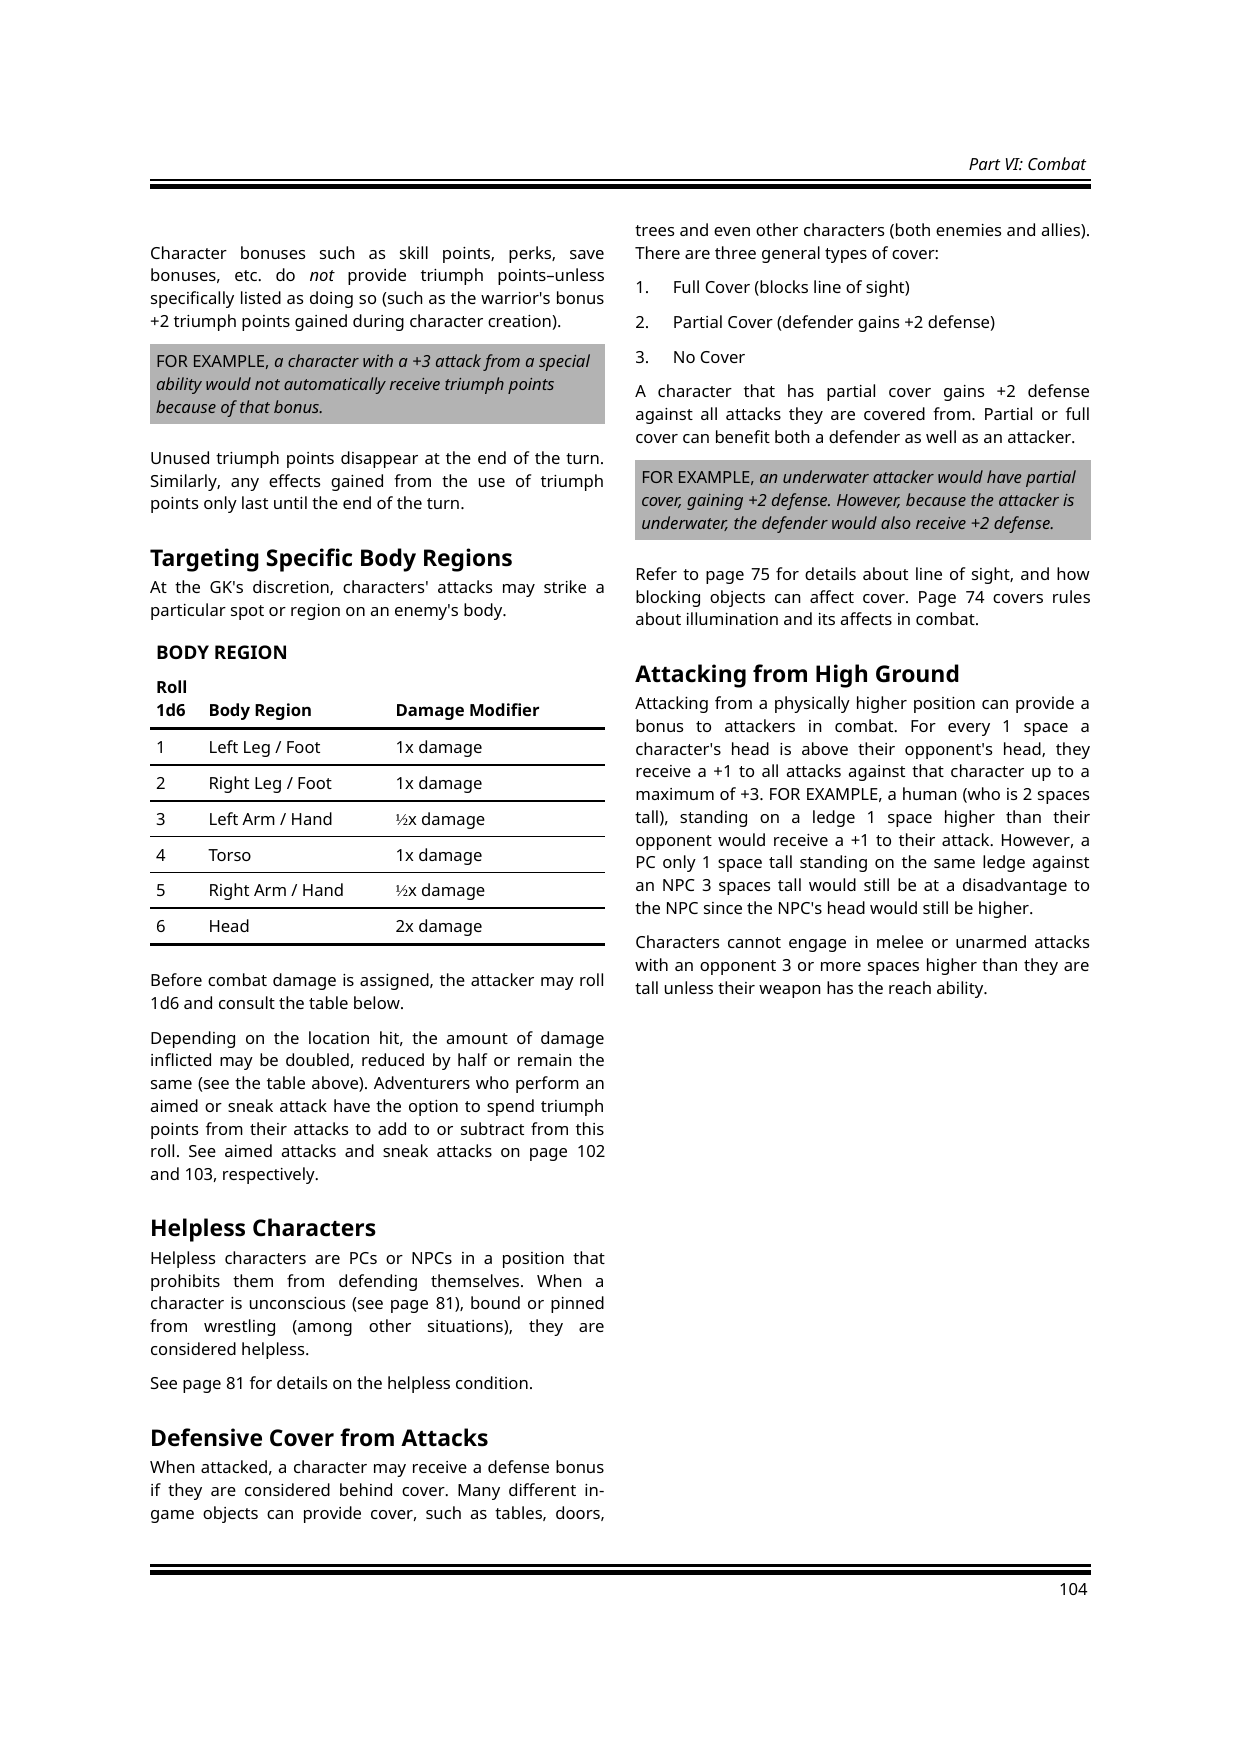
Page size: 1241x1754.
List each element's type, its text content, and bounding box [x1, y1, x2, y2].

subtitle Attacking from High Ground [635, 658, 1091, 689]
text Depending on the location hit, the amount of damage inflicted may be doubled, reduced by half or remain the same (see the table above). Adventurers who perform an aimed or sneak attack have the option to spend triumph points from their attacks to add to or subtract from this roll. See aimed attacks and sneak attacks on page 75 and 75, respectively. [150, 1026, 605, 1185]
text trees and even other characters (both enemies and allies). There are three general types of cover: [635, 219, 1091, 264]
table_cell 5 [150, 873, 202, 907]
subtitle Targeting Specific Body Regions [150, 542, 605, 573]
text Characters cannot engage in melee or unarmed attacks with an opponent 3 or more spaces higher than they are tall unless their weapon has the reach ability. [635, 931, 1091, 999]
text Character bonuses such as skill points, perks, save bonuses, etc. do not provide triumph points–unless specifically listed as doing so (such as the warrior's bonus +2 triumph points gained during character creation). [150, 219, 605, 332]
table_cell ½x damage [390, 802, 605, 836]
table_cell 6 [150, 909, 202, 943]
table_cell Torso [203, 837, 390, 872]
table_cell Right Arm / Hand [203, 873, 390, 907]
table_cell 2x damage [390, 909, 605, 943]
text Before combat damage is assigned, the attacker may roll 1d6 and consult the table below. [150, 946, 605, 1014]
table_cell Damage Modifier [390, 670, 605, 727]
table_cell ½x damage [390, 873, 605, 907]
text When attacked, a character may receive a defense bonus if they are considered behind cover. Many different in-game objects can provide cover, such as tables, doors, [150, 1456, 605, 1524]
subtitle Defensive Cover from Attacks [150, 1422, 605, 1453]
subtitle Helpless Characters [150, 1212, 605, 1243]
table_cell Right Leg / Foot [203, 766, 390, 800]
table_cell 3 [150, 802, 202, 836]
text At the GK's discretion, characters' attacks may strike a particular spot or region on an enemy's body. [150, 576, 605, 621]
table_cell 1x damage [390, 766, 605, 800]
table_cell Head [203, 909, 390, 943]
table_cell 1 [150, 730, 202, 764]
list No Cover [635, 345, 1091, 368]
text Attacking from a physically higher position can provide a bonus to attackers in combat. For every 1 space a character's head is above their opponent's head, they receive a +1 to all attacks against that character up to a maximum of +3. FOR EXAMPLE, a human (who is 2 spaces tall), standing on a ledge 1 space higher than their opponent would receive a +1 to their attack. However, a PC only 1 space tall standing on the same ledge against an NPC 3 spaces tall would still be at a disadvantage to the NPC since the NPC's head would still be higher. [635, 692, 1091, 919]
table_header FOR EXAMPLE, a character with a +3 attack from a special ability would not automatically receive triumph points because of that bonus. [150, 344, 605, 424]
text Refer to page 53 for details about line of sight, and how blocking objects can affect cover. Page 53 covers rules about illumination and its affects in combat. [635, 540, 1091, 631]
table_header Body Region [150, 633, 605, 670]
text Unused triumph points disappear at the end of the turn. Similarly, any effects gained from the use of triumph points only last until the end of the turn. [150, 424, 605, 514]
table_cell Roll 1d6 [150, 670, 202, 727]
table_cell Body Region [203, 670, 390, 727]
table_cell 1x damage [390, 730, 605, 764]
list Partial Cover (defender gains +2 defense) [635, 311, 1091, 333]
table_cell 4 [150, 837, 202, 872]
text A character that has partial cover gains +2 defense against all attacks they are covered from. Partial or full cover can benefit both a defender as well as an attacker. [635, 380, 1091, 448]
table_cell Left Arm / Hand [203, 802, 390, 836]
text Helpless characters are PCs or NPCs in a position that prohibits them from defending themselves. When a character is unconscious (see page 59), bound or pinned from wrestling (among other situations), they are considered helpless. [150, 1246, 605, 1360]
table_header FOR EXAMPLE, an underwater attacker would have partial cover, gaining +2 defense. However, because the attacker is underwater, the defender would also receive +2 defense. [635, 460, 1091, 540]
table_cell 2 [150, 766, 202, 800]
table_cell Left Leg / Foot [203, 730, 390, 764]
table_cell 1x damage [390, 837, 605, 872]
text See page 59 for details on the helpless condition. [150, 1372, 605, 1395]
list Full Cover (blocks line of sight) [635, 276, 1091, 299]
